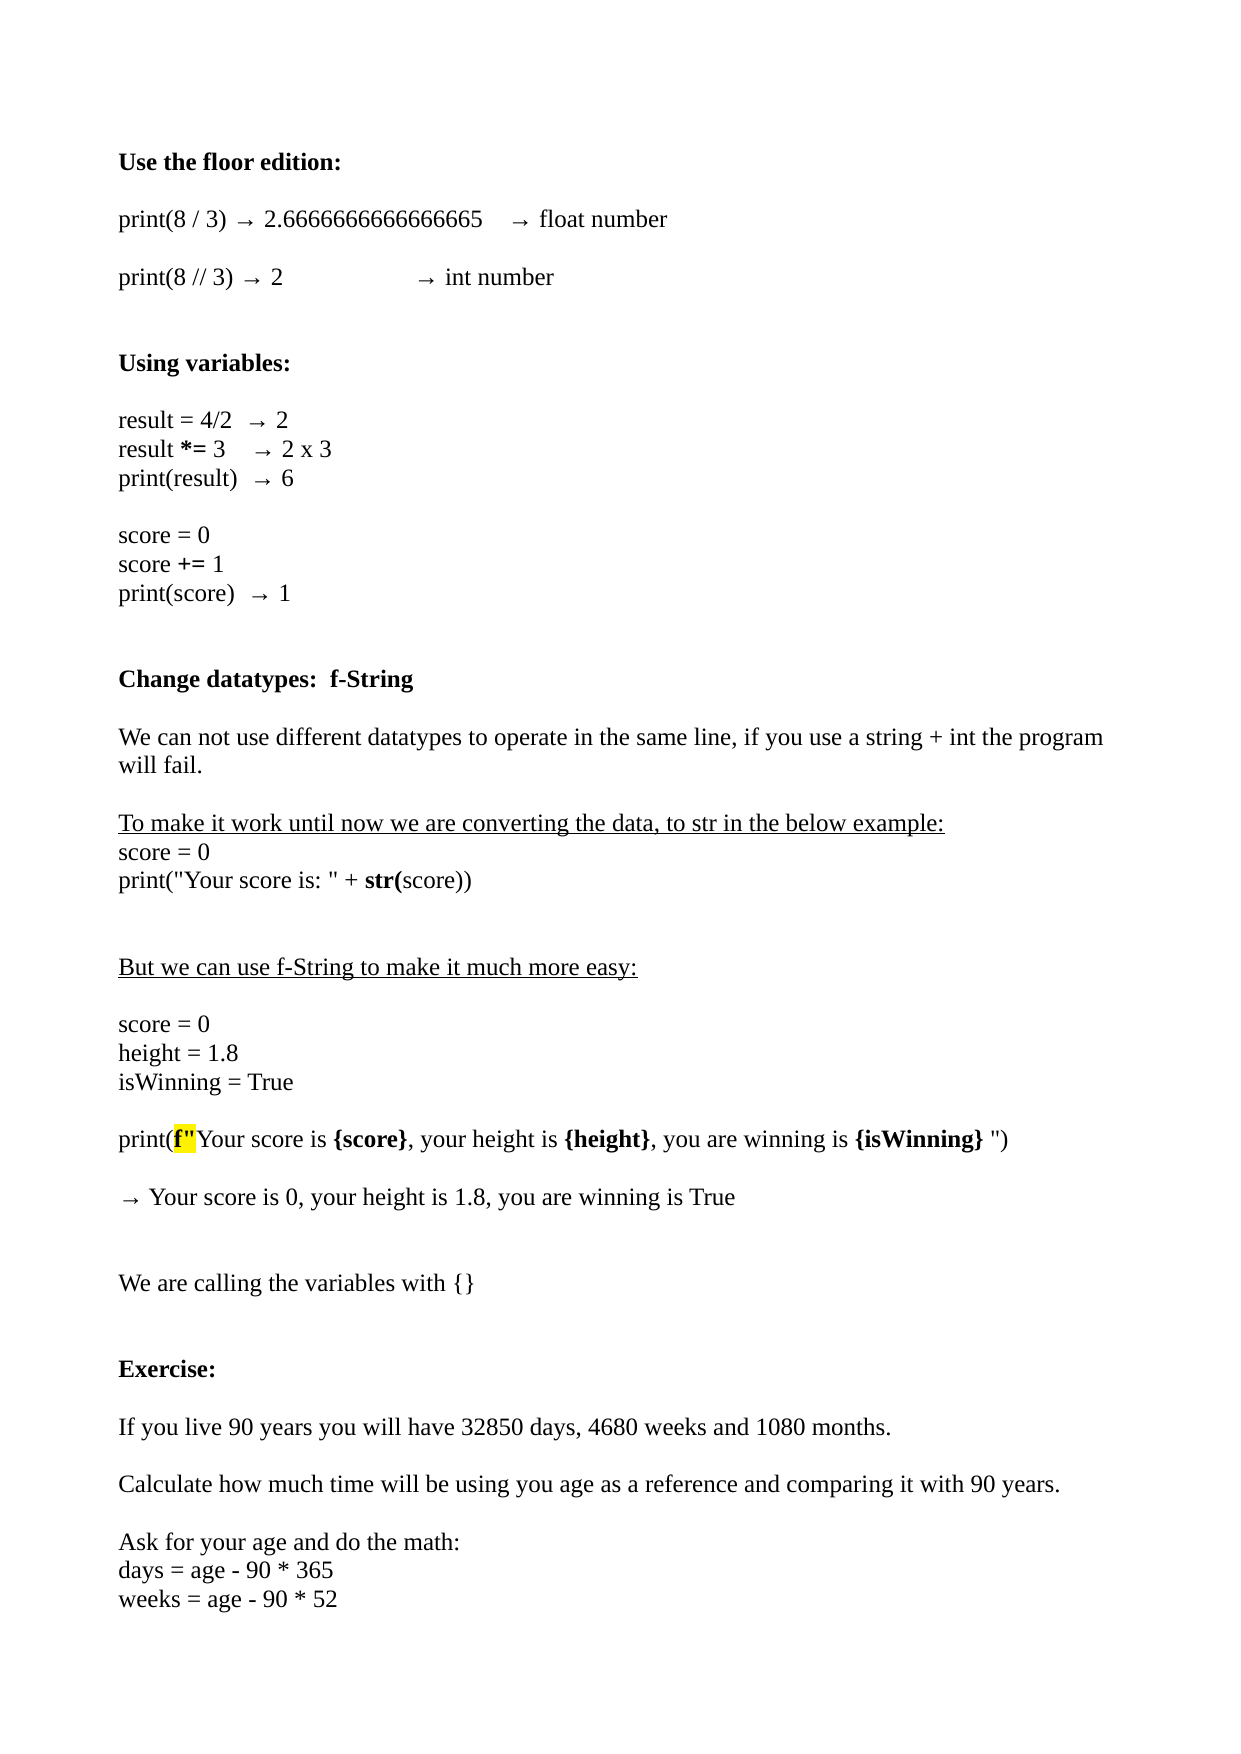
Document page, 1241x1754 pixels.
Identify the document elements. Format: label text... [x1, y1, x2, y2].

text We can not use different datatypes to operate in the same line, if you use a string + int the program will fail. [118, 722, 1122, 779]
text print("Your score is: " + str(score)) [118, 866, 1122, 894]
text print(result) → 6 [118, 463, 1122, 492]
text print(8 / 3) → 2.6666666666666665 → float number [118, 204, 1122, 233]
text Change datatypes: f-String [118, 664, 1122, 693]
text Ask for your age and do the math: [118, 1527, 1122, 1556]
text But we can use f-String to make it much more easy: [118, 952, 1122, 981]
text score += 1 [118, 549, 1122, 578]
text height = 1.8 [118, 1038, 1122, 1067]
text → Your score is 0, your height is 1.8, you are winning is True [118, 1182, 1122, 1211]
text result = 4/2 → 2 [118, 406, 1122, 434]
text We are calling the variables with {} [118, 1268, 1122, 1297]
text print(8 // 3) → 2 → int number [118, 262, 1122, 291]
text print(score) → 1 [118, 578, 1122, 607]
text result *= 3 → 2 x 3 [118, 434, 1122, 463]
text Use the floor edition: [118, 147, 1122, 176]
text weeks = age - 90 * 52 [118, 1584, 1122, 1613]
text isWinning = True [118, 1067, 1122, 1096]
text print(f"Your score is {score}, your height is {height}, you are winning is {isWinning} ") [118, 1124, 1122, 1153]
text score = 0 [118, 521, 1122, 549]
text Calculate how much time will be using you age as a reference and comparing it with 90 years. [118, 1469, 1122, 1498]
text Exercise: [118, 1354, 1122, 1383]
text score = 0 [118, 837, 1122, 866]
text If you live 90 years you will have 32850 days, 4680 weeks and 1080 months. [118, 1412, 1122, 1441]
text days = age - 90 * 365 [118, 1556, 1122, 1584]
text score = 0 [118, 1009, 1122, 1038]
text To make it work until now we are converting the data, to str in the below example: [118, 808, 1122, 837]
text Using variables: [118, 348, 1122, 377]
